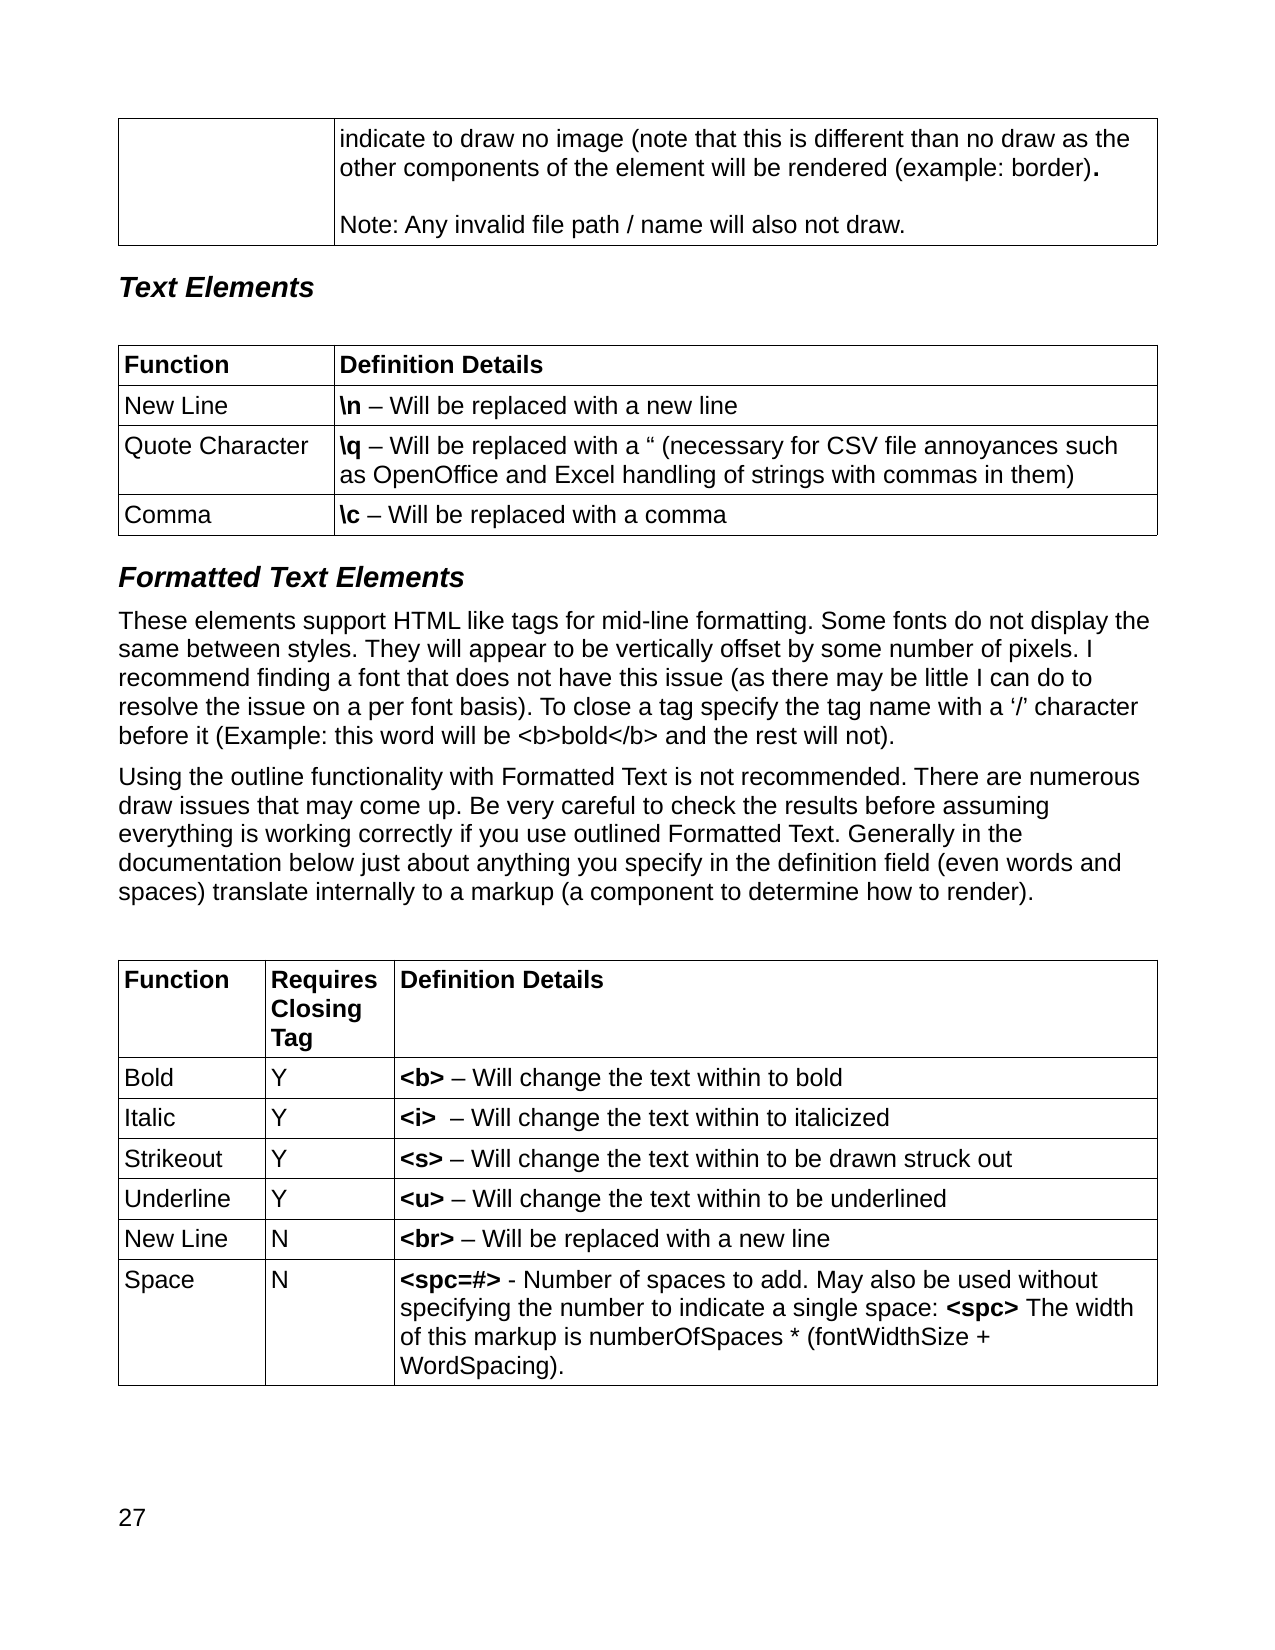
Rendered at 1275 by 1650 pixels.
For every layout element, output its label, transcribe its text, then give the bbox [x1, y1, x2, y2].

subtitle Text Elements [118, 270, 1157, 303]
table_cell New Line [119, 386, 334, 425]
table_cell N [266, 1220, 394, 1259]
table_header Requires Closing Tag [266, 961, 394, 1057]
table_cell \n – Will be replaced with a new line [335, 386, 1157, 425]
table_cell N [266, 1260, 394, 1385]
table_cell Quote Character [119, 426, 334, 494]
text These elements support HTML like tags for mid-line formatting. Some fonts do not display the same between styles. They will appear to be vertically offset by some number of pixels. I recommend finding a font that does not have this issue (as there may be little I can do to resolve the issue on a per font basis). To close a tag specify the tag name with a ‘/’ character before it (Example: this word will be <b>bold</b> and the rest will not). [118, 606, 1157, 749]
table_cell <spc=#> - Number of spaces to add. May also be used without specifying the number to indicate a single space: <spc> The width of this markup is numberOfSpaces * (fontWidthSize + WordSpacing). [395, 1260, 1157, 1385]
table_cell Y [266, 1139, 394, 1178]
table_cell \c – Will be replaced with a comma [335, 495, 1157, 534]
table_cell \q – Will be replaced with a “ (necessary for CSV file annoyances such as OpenOffice and Excel handling of strings with commas in them) [335, 426, 1157, 494]
table_cell [119, 119, 334, 245]
table_cell <u> – Will change the text within to be underlined [395, 1179, 1157, 1218]
table_cell Y [266, 1058, 394, 1098]
table_cell indicate to draw no image (note that this is different than no draw as the other components of the element will be rendered (example: border). Note: Any invalid file path / name will also not draw. [335, 119, 1157, 245]
table_cell Bold [119, 1058, 265, 1098]
table_header Function [119, 961, 265, 1057]
table_cell <br> – Will be replaced with a new line [395, 1220, 1157, 1259]
table_cell <i> – Will change the text within to italicized [395, 1099, 1157, 1138]
table_cell Comma [119, 495, 334, 534]
table_cell New Line [119, 1220, 265, 1259]
table_cell Italic [119, 1099, 265, 1138]
table_cell <s> – Will change the text within to be drawn struck out [395, 1139, 1157, 1178]
table_header Definition Details [395, 961, 1157, 1057]
table_cell Y [266, 1179, 394, 1218]
table_header Function [119, 346, 334, 385]
table_cell Space [119, 1260, 265, 1385]
subtitle Formatted Text Elements [118, 560, 1157, 593]
text Using the outline functionality with Formatted Text is not recommended. There are numerous draw issues that may come up. Be very careful to check the results before assuming everything is working correctly if you use outlined Formatted Text. Generally in the documentation below just about anything you specify in the definition field (even words and spaces) translate internally to a markup (a component to determine how to render). [118, 762, 1157, 906]
table_cell Y [266, 1099, 394, 1138]
table_cell Underline [119, 1179, 265, 1218]
table_header Definition Details [335, 346, 1157, 385]
table_cell <b> – Will change the text within to bold [395, 1058, 1157, 1098]
table_cell Strikeout [119, 1139, 265, 1178]
